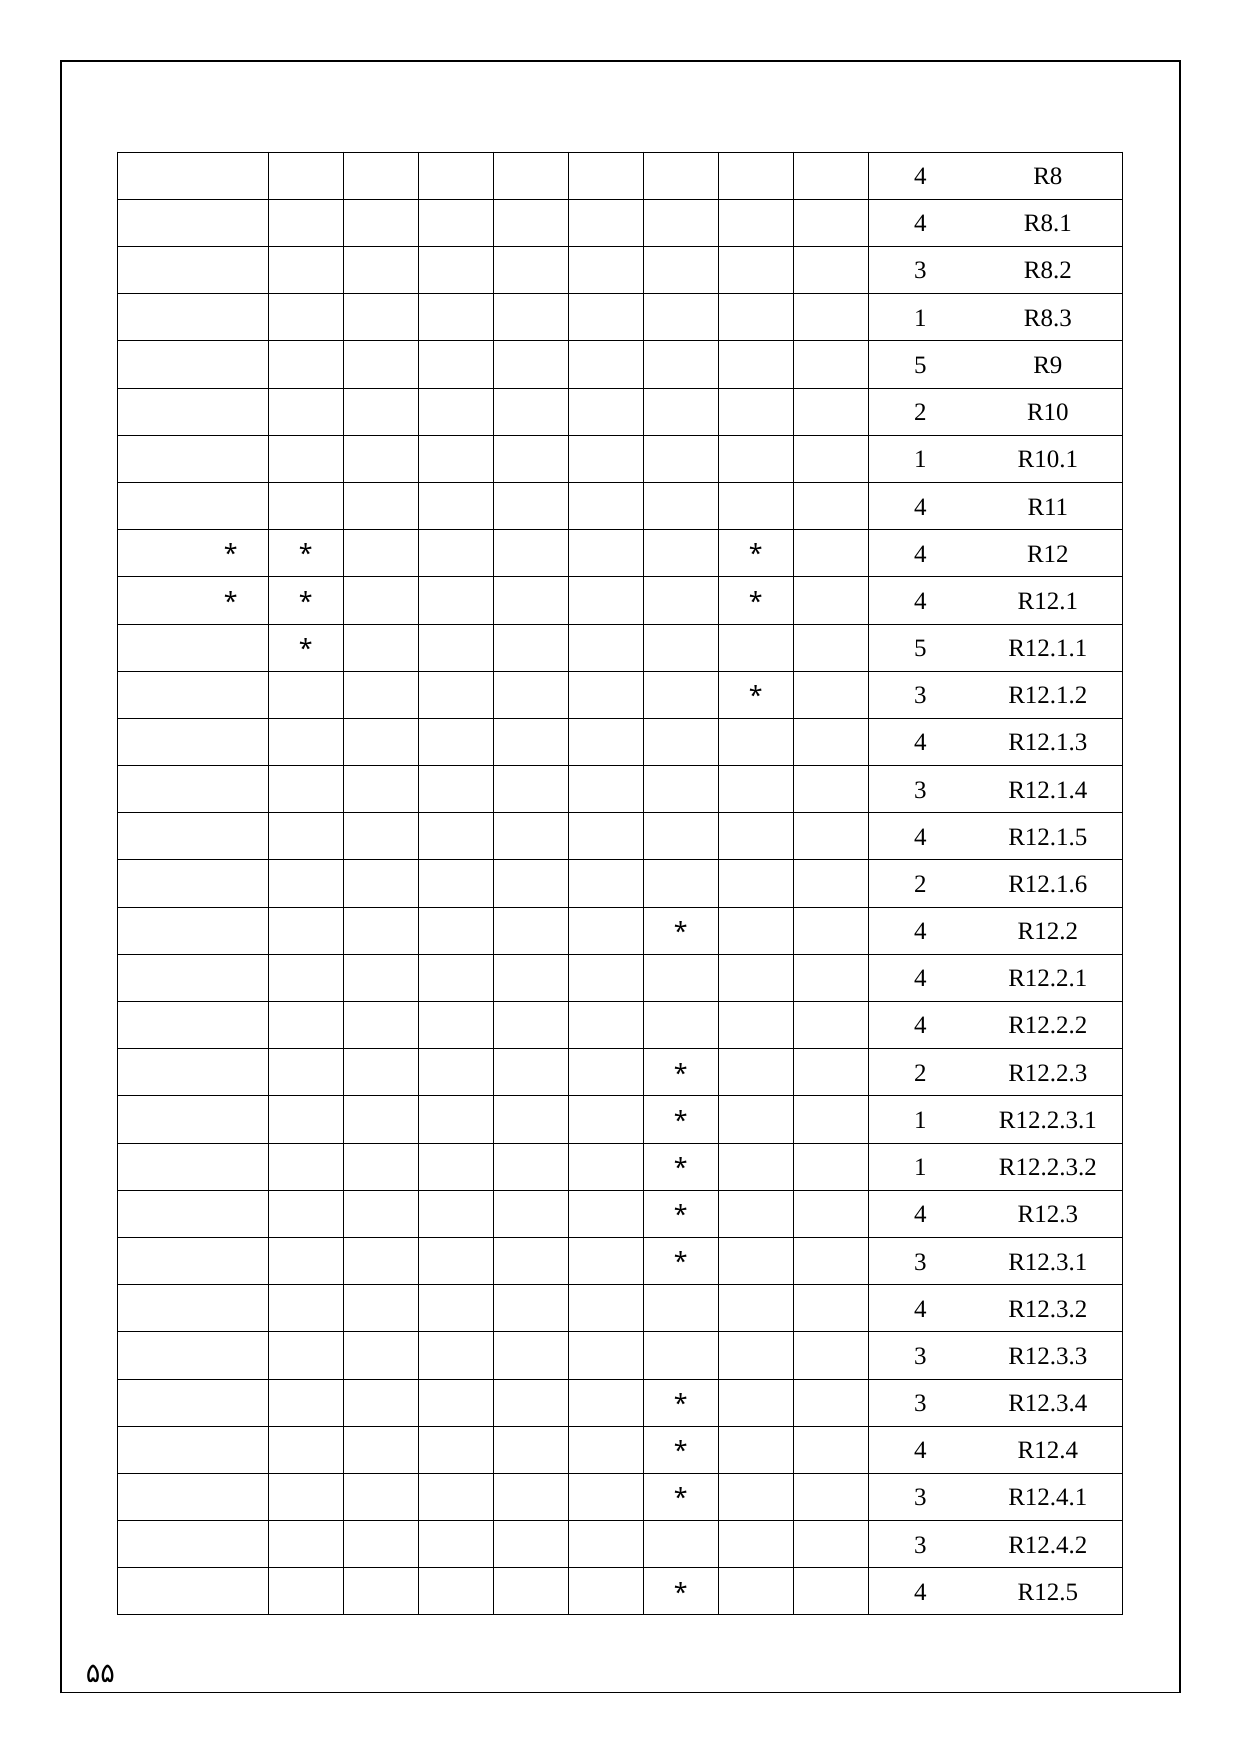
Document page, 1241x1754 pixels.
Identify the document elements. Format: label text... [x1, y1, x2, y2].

table_cell [719, 1096, 793, 1142]
table_cell [344, 1332, 418, 1378]
table_cell R12.1.1 [973, 625, 1122, 671]
table_cell [494, 153, 568, 199]
table_cell [344, 247, 418, 293]
table_cell [419, 1238, 493, 1284]
table_cell 1 [869, 436, 973, 482]
table_cell [719, 1002, 793, 1048]
table_cell [193, 153, 268, 199]
table_cell [719, 1380, 793, 1426]
table_cell [419, 1568, 493, 1614]
table_cell [419, 1474, 493, 1520]
table_cell [269, 294, 343, 340]
table_cell [794, 1474, 868, 1520]
table_cell [419, 200, 493, 246]
table_cell [118, 530, 193, 576]
table_cell [193, 719, 268, 765]
table_cell [794, 1096, 868, 1142]
table_cell [269, 341, 343, 387]
table_cell [118, 908, 193, 954]
table_cell [118, 672, 193, 718]
table_cell [569, 766, 643, 812]
table_cell [344, 1096, 418, 1142]
table_cell [569, 860, 643, 907]
table_cell [644, 341, 718, 387]
table_cell [719, 1427, 793, 1473]
table_cell [569, 1474, 643, 1520]
table_cell [569, 1002, 643, 1048]
table_cell [719, 860, 793, 907]
table_cell [494, 766, 568, 812]
table_cell [794, 1285, 868, 1331]
table_cell 4 [869, 200, 973, 246]
table_cell [118, 1049, 193, 1095]
table_cell R12.3.2 [973, 1285, 1122, 1331]
table_cell [644, 860, 718, 907]
table_cell [193, 1521, 268, 1567]
table_cell [344, 341, 418, 387]
table_cell [193, 1380, 268, 1426]
table_cell [494, 1096, 568, 1142]
table_cell [193, 625, 268, 671]
table_cell [419, 813, 493, 859]
table_cell [494, 1474, 568, 1520]
table_cell [719, 1049, 793, 1095]
table_cell [719, 625, 793, 671]
table_cell [193, 1002, 268, 1048]
table_cell [269, 955, 343, 1001]
table_cell [494, 860, 568, 907]
table_cell [118, 1002, 193, 1048]
table_cell [494, 955, 568, 1001]
table_cell [269, 153, 343, 199]
table_cell [494, 483, 568, 529]
table_cell [419, 483, 493, 529]
table_cell [794, 1002, 868, 1048]
table_cell [269, 1568, 343, 1614]
table_cell [494, 294, 568, 340]
table_cell [644, 200, 718, 246]
table_cell [644, 1002, 718, 1048]
table_cell R12.1.5 [973, 813, 1122, 859]
table_cell [719, 153, 793, 199]
table_cell [193, 1568, 268, 1614]
table_cell [344, 860, 418, 907]
table_cell [118, 1568, 193, 1614]
table_cell 4 [869, 153, 973, 199]
table_cell R11 [973, 483, 1122, 529]
table_cell [494, 625, 568, 671]
table_cell * [644, 1096, 718, 1142]
table_cell 4 [869, 483, 973, 529]
table_cell [794, 247, 868, 293]
table_cell [569, 813, 643, 859]
table_cell [494, 813, 568, 859]
table_cell [794, 1049, 868, 1095]
table_cell [644, 577, 718, 623]
table_cell [344, 1238, 418, 1284]
table_cell [494, 1380, 568, 1426]
table_cell [193, 1332, 268, 1378]
table_cell R12.2.3.1 [973, 1096, 1122, 1142]
table_cell [118, 1427, 193, 1473]
table_cell [569, 955, 643, 1001]
table_cell [569, 1285, 643, 1331]
table_cell [644, 1521, 718, 1567]
table_cell [569, 1191, 643, 1237]
table_cell [569, 1427, 643, 1473]
table_cell [719, 766, 793, 812]
table_cell [719, 1521, 793, 1567]
table_cell R12.3.1 [973, 1238, 1122, 1284]
table_cell R12.1.4 [973, 766, 1122, 812]
table_cell [269, 200, 343, 246]
table_cell [269, 908, 343, 954]
table_cell [644, 1332, 718, 1378]
table_cell [644, 389, 718, 435]
table_cell [719, 955, 793, 1001]
table_cell [269, 860, 343, 907]
table_cell [569, 389, 643, 435]
table_cell 3 [869, 1332, 973, 1378]
table_cell [644, 153, 718, 199]
table_cell [118, 577, 193, 623]
table_cell [269, 1332, 343, 1378]
table_cell [719, 436, 793, 482]
table_cell [569, 294, 643, 340]
table_cell [794, 436, 868, 482]
table_cell [344, 908, 418, 954]
table_cell [569, 577, 643, 623]
table_cell [719, 719, 793, 765]
table_cell [494, 1332, 568, 1378]
table_cell R12.1 [973, 577, 1122, 623]
table_cell [569, 1049, 643, 1095]
table_cell [269, 1238, 343, 1284]
table_cell [419, 860, 493, 907]
table_cell [644, 766, 718, 812]
table_cell [269, 1521, 343, 1567]
table_cell [794, 719, 868, 765]
table_cell [344, 577, 418, 623]
table_cell 3 [869, 247, 973, 293]
table_cell [193, 436, 268, 482]
table_cell [269, 1002, 343, 1048]
table_cell [494, 1568, 568, 1614]
table_cell [794, 1238, 868, 1284]
table_cell [419, 1002, 493, 1048]
table_cell [269, 1380, 343, 1426]
table_cell * [644, 1049, 718, 1095]
table_cell [794, 1568, 868, 1614]
table_cell [569, 908, 643, 954]
table_cell 2 [869, 389, 973, 435]
table_cell [494, 530, 568, 576]
table_cell [344, 1002, 418, 1048]
table_cell [494, 672, 568, 718]
table_cell * [269, 625, 343, 671]
table_cell [494, 1144, 568, 1190]
table_cell [794, 483, 868, 529]
table_cell R8 [973, 153, 1122, 199]
table_cell [644, 1285, 718, 1331]
table_cell [419, 247, 493, 293]
table_cell [794, 1521, 868, 1567]
table_cell * [193, 530, 268, 576]
table_cell R12.2.3.2 [973, 1144, 1122, 1190]
table_cell 4 [869, 1427, 973, 1473]
table_cell [419, 766, 493, 812]
table_cell [719, 1285, 793, 1331]
table_cell [794, 625, 868, 671]
table_cell R10 [973, 389, 1122, 435]
table_cell * [269, 577, 343, 623]
table_cell [644, 436, 718, 482]
table_cell [269, 389, 343, 435]
table_cell R9 [973, 341, 1122, 387]
table_cell [794, 1144, 868, 1190]
table_cell 3 [869, 1238, 973, 1284]
table_cell R12.1.3 [973, 719, 1122, 765]
table_cell [193, 483, 268, 529]
table_cell [344, 1380, 418, 1426]
table_cell [344, 200, 418, 246]
table_cell [269, 1049, 343, 1095]
table_cell [794, 860, 868, 907]
table_cell [494, 389, 568, 435]
table_cell [494, 1285, 568, 1331]
table_cell [719, 813, 793, 859]
table_cell [344, 813, 418, 859]
table_cell [118, 1332, 193, 1378]
table_cell [344, 1474, 418, 1520]
table_cell [269, 766, 343, 812]
table_cell [494, 1521, 568, 1567]
table_cell [569, 247, 643, 293]
table_cell R8.3 [973, 294, 1122, 340]
table_cell [644, 483, 718, 529]
table_cell [344, 625, 418, 671]
table_cell * [644, 1427, 718, 1473]
table_cell 4 [869, 955, 973, 1001]
table_cell [118, 1191, 193, 1237]
table_cell [794, 153, 868, 199]
table_cell [269, 672, 343, 718]
table_cell [118, 813, 193, 859]
table_cell [569, 625, 643, 671]
table_cell [269, 1427, 343, 1473]
table_cell [569, 1144, 643, 1190]
table_cell [193, 672, 268, 718]
table_cell 3 [869, 672, 973, 718]
table_cell R12.3.4 [973, 1380, 1122, 1426]
table_cell [419, 719, 493, 765]
table_cell * [269, 530, 343, 576]
table_cell 3 [869, 1521, 973, 1567]
table_cell [419, 436, 493, 482]
table_cell [419, 625, 493, 671]
table_cell [118, 247, 193, 293]
table_cell [644, 530, 718, 576]
table_cell [794, 955, 868, 1001]
table_cell [494, 247, 568, 293]
table_cell [419, 389, 493, 435]
table_cell [118, 153, 193, 199]
table_cell [344, 436, 418, 482]
table_cell [719, 1474, 793, 1520]
table_cell R12.2.2 [973, 1002, 1122, 1048]
table_cell [193, 341, 268, 387]
table_cell [118, 625, 193, 671]
table_cell [193, 1049, 268, 1095]
table_cell [118, 1285, 193, 1331]
table_cell 4 [869, 577, 973, 623]
table_cell [193, 389, 268, 435]
table_cell R12.3.3 [973, 1332, 1122, 1378]
table_cell * [719, 530, 793, 576]
table_cell [569, 1521, 643, 1567]
table_cell R12.4 [973, 1427, 1122, 1473]
table_cell [269, 813, 343, 859]
table_cell * [193, 577, 268, 623]
table_cell [719, 1238, 793, 1284]
table_cell [118, 1144, 193, 1190]
table_cell [118, 294, 193, 340]
table_cell [419, 1096, 493, 1142]
table_cell [419, 1144, 493, 1190]
table_cell [569, 483, 643, 529]
table_cell [719, 1332, 793, 1378]
table_cell [193, 294, 268, 340]
table_cell [794, 672, 868, 718]
table_cell [569, 719, 643, 765]
table_cell [644, 813, 718, 859]
table_cell * [644, 908, 718, 954]
table_cell [719, 908, 793, 954]
table_cell [269, 719, 343, 765]
table_cell [269, 1096, 343, 1142]
table_cell [644, 719, 718, 765]
table_cell [569, 1096, 643, 1142]
table_cell [719, 1568, 793, 1614]
table_cell [344, 389, 418, 435]
table_cell [719, 247, 793, 293]
table_cell R12.2.3 [973, 1049, 1122, 1095]
table_cell [193, 1096, 268, 1142]
table_cell 4 [869, 1285, 973, 1331]
table_cell [193, 955, 268, 1001]
table_cell [644, 625, 718, 671]
table_cell [419, 1332, 493, 1378]
table_cell [118, 1521, 193, 1567]
table_cell [269, 247, 343, 293]
table_cell [269, 1191, 343, 1237]
table_cell R12.4.2 [973, 1521, 1122, 1567]
table_cell [494, 1238, 568, 1284]
table_cell [494, 719, 568, 765]
table_cell [569, 672, 643, 718]
table_cell [118, 1096, 193, 1142]
table_cell [193, 1238, 268, 1284]
table_cell [193, 200, 268, 246]
table_cell [419, 1285, 493, 1331]
table_cell [719, 200, 793, 246]
table_cell [794, 200, 868, 246]
table_cell [569, 341, 643, 387]
table_cell * [644, 1568, 718, 1614]
table_cell [193, 1191, 268, 1237]
table_cell [569, 1568, 643, 1614]
table_cell R12 [973, 530, 1122, 576]
table_cell * [644, 1474, 718, 1520]
table_cell [719, 483, 793, 529]
table_cell [719, 389, 793, 435]
table_cell 3 [869, 1474, 973, 1520]
table_cell [569, 1380, 643, 1426]
table_cell [118, 483, 193, 529]
table_cell [118, 1474, 193, 1520]
table_cell 4 [869, 813, 973, 859]
table_cell [794, 1380, 868, 1426]
table_cell [719, 341, 793, 387]
table_cell 2 [869, 860, 973, 907]
table_cell [193, 1144, 268, 1190]
table_cell 1 [869, 294, 973, 340]
table_cell R12.2 [973, 908, 1122, 954]
table_cell [118, 719, 193, 765]
table_cell [794, 294, 868, 340]
table_cell [193, 766, 268, 812]
table_cell [344, 1568, 418, 1614]
table_cell [419, 1191, 493, 1237]
table_cell 3 [869, 766, 973, 812]
table_cell [419, 530, 493, 576]
table_cell [794, 577, 868, 623]
table_cell [494, 341, 568, 387]
table_cell * [644, 1380, 718, 1426]
table_cell [344, 719, 418, 765]
table_cell 1 [869, 1096, 973, 1142]
table_cell * [719, 577, 793, 623]
table_cell [494, 1002, 568, 1048]
table_cell [494, 436, 568, 482]
table_cell R8.2 [973, 247, 1122, 293]
table_cell [193, 247, 268, 293]
table_cell [193, 1474, 268, 1520]
table_cell [419, 1521, 493, 1567]
table_cell [118, 436, 193, 482]
table_cell 2 [869, 1049, 973, 1095]
table_cell [419, 672, 493, 718]
table_cell [494, 1191, 568, 1237]
table_cell [193, 1427, 268, 1473]
table_cell [344, 1191, 418, 1237]
table_cell R12.1.2 [973, 672, 1122, 718]
table_cell [118, 766, 193, 812]
table_cell [494, 1049, 568, 1095]
table_cell [419, 1380, 493, 1426]
table_cell 4 [869, 908, 973, 954]
table_cell [344, 672, 418, 718]
table_cell [494, 200, 568, 246]
table_cell [494, 577, 568, 623]
table_cell [269, 1474, 343, 1520]
table_cell [569, 436, 643, 482]
table_cell [794, 1427, 868, 1473]
table_cell [344, 1144, 418, 1190]
table_cell [118, 955, 193, 1001]
table_cell * [644, 1144, 718, 1190]
table_cell [569, 1238, 643, 1284]
table_cell [794, 1191, 868, 1237]
table_cell [794, 908, 868, 954]
table_cell [118, 1238, 193, 1284]
table_cell [794, 341, 868, 387]
table_cell [644, 247, 718, 293]
table_cell [344, 483, 418, 529]
table_cell 5 [869, 341, 973, 387]
table_cell 4 [869, 719, 973, 765]
table_cell [569, 200, 643, 246]
table_cell R8.1 [973, 200, 1122, 246]
table_cell [344, 1049, 418, 1095]
table_cell [644, 672, 718, 718]
table_cell * [644, 1238, 718, 1284]
table_cell [269, 436, 343, 482]
table_cell [494, 1427, 568, 1473]
table_cell [118, 389, 193, 435]
table_cell [719, 294, 793, 340]
table_cell R12.5 [973, 1568, 1122, 1614]
table_cell [494, 908, 568, 954]
table_cell [344, 1427, 418, 1473]
table_cell [193, 860, 268, 907]
table_cell 4 [869, 530, 973, 576]
table_cell [118, 1380, 193, 1426]
table_cell [794, 766, 868, 812]
table_cell [193, 813, 268, 859]
table_cell [419, 153, 493, 199]
table_cell * [719, 672, 793, 718]
table_cell [719, 1191, 793, 1237]
table_cell 4 [869, 1568, 973, 1614]
table_cell [118, 341, 193, 387]
table_cell 1 [869, 1144, 973, 1190]
table_cell R12.2.1 [973, 955, 1122, 1001]
table_cell R12.4.1 [973, 1474, 1122, 1520]
table_cell [344, 153, 418, 199]
table_cell [419, 341, 493, 387]
table_cell [569, 1332, 643, 1378]
table_cell [118, 200, 193, 246]
table_cell 5 [869, 625, 973, 671]
table_cell [419, 955, 493, 1001]
table_cell [794, 530, 868, 576]
table_cell [644, 955, 718, 1001]
table_cell 4 [869, 1002, 973, 1048]
table_cell 4 [869, 1191, 973, 1237]
table_cell R12.1.6 [973, 860, 1122, 907]
table_cell [118, 860, 193, 907]
table_cell [193, 908, 268, 954]
table_cell [269, 1144, 343, 1190]
table_cell [794, 813, 868, 859]
table_cell [269, 1285, 343, 1331]
table_cell [193, 1285, 268, 1331]
table_cell 3 [869, 1380, 973, 1426]
table_cell [419, 908, 493, 954]
table_cell [344, 955, 418, 1001]
table_cell R10.1 [973, 436, 1122, 482]
table_cell [794, 1332, 868, 1378]
table_cell R12.3 [973, 1191, 1122, 1237]
table_cell [269, 483, 343, 529]
table_cell [344, 766, 418, 812]
table_cell [644, 294, 718, 340]
table_cell [419, 1049, 493, 1095]
table_cell [569, 530, 643, 576]
table_cell [419, 1427, 493, 1473]
table_cell [344, 1285, 418, 1331]
table_cell [419, 577, 493, 623]
table_cell [344, 1521, 418, 1567]
table_cell [719, 1144, 793, 1190]
table_cell [344, 294, 418, 340]
table_cell [344, 530, 418, 576]
table_cell * [644, 1191, 718, 1237]
table_cell [419, 294, 493, 340]
table_cell [794, 389, 868, 435]
table_cell [569, 153, 643, 199]
